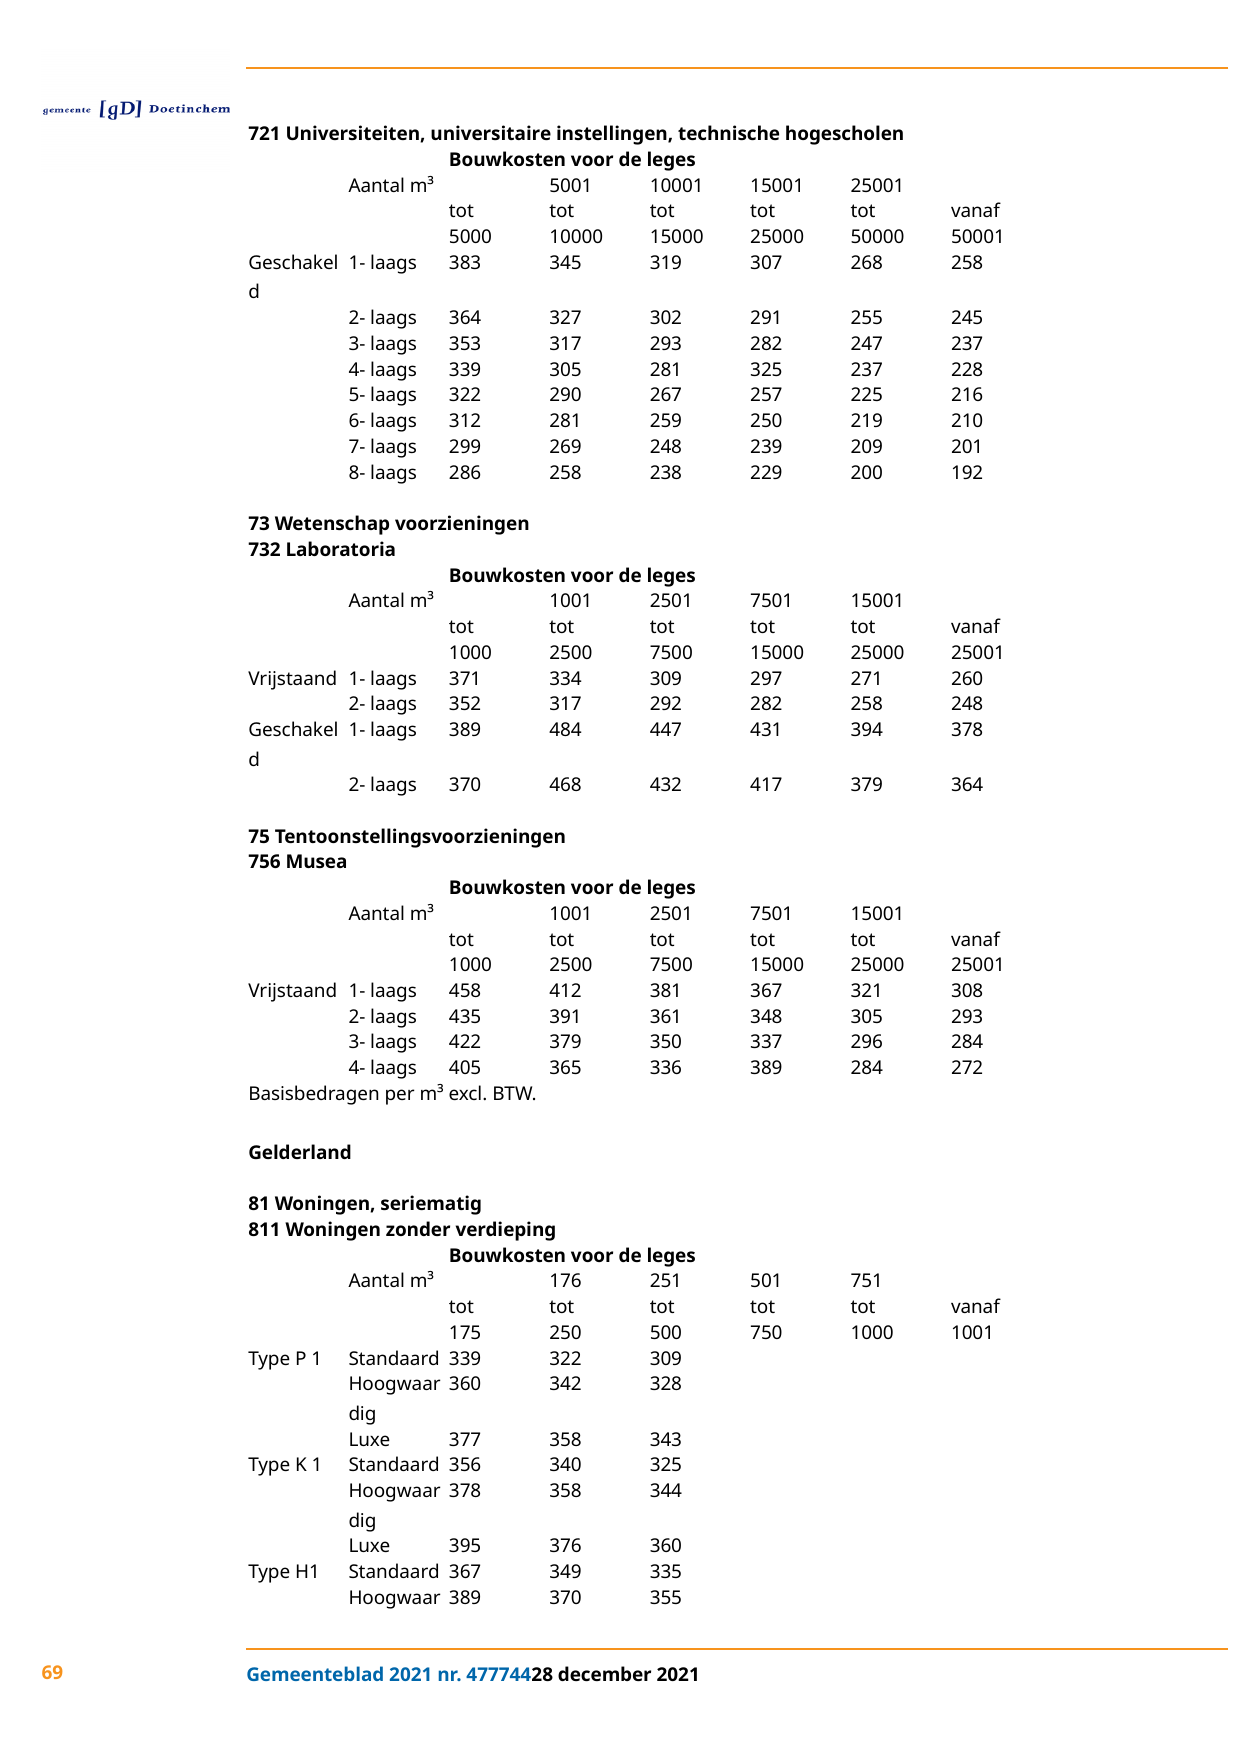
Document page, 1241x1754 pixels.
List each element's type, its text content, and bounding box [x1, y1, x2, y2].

table_cell 296 [850, 1029, 951, 1054]
table_cell [951, 1477, 1051, 1532]
table_cell tot [650, 926, 750, 952]
table_cell 200 [850, 459, 951, 484]
table_cell [348, 95, 449, 121]
table_cell 317 [549, 330, 649, 356]
table_cell 317 [549, 690, 649, 716]
table_cell 10000 [549, 224, 649, 249]
table_cell [951, 172, 1051, 198]
table_cell 4- laags [348, 1055, 449, 1080]
table_cell tot [850, 613, 951, 639]
table_cell 15001 [750, 172, 850, 198]
table_cell [750, 1584, 850, 1610]
table_cell 50000 [850, 224, 951, 249]
table_cell 1001 [549, 900, 649, 926]
table_cell [348, 926, 449, 952]
table_cell tot [549, 926, 649, 952]
table_cell 1000 [449, 639, 549, 665]
table_cell [248, 1003, 348, 1029]
table_cell 7- laags [348, 433, 449, 459]
table_cell [951, 1426, 1051, 1451]
table_cell 343 [650, 1426, 750, 1451]
table_cell 297 [750, 665, 850, 690]
table_cell 1- laags [348, 977, 449, 1003]
table_cell Bouwkosten voor de leges [449, 874, 1051, 900]
table_cell [248, 408, 348, 433]
table_cell [850, 1451, 951, 1477]
table_cell 210 [951, 408, 1051, 433]
table_cell [248, 146, 348, 172]
table_cell 7500 [650, 639, 750, 665]
table_cell [1051, 172, 1152, 198]
table_cell 5001 [549, 172, 649, 198]
table_cell [750, 1533, 850, 1558]
table_cell 250 [549, 1319, 649, 1345]
table_cell 216 [951, 382, 1051, 407]
table_cell 750 [750, 1319, 850, 1345]
table_cell [1051, 1190, 1152, 1216]
table_cell 381 [650, 977, 750, 1003]
table_cell [248, 1477, 348, 1532]
table_cell 367 [750, 977, 850, 1003]
table_cell [1051, 1055, 1152, 1080]
table_cell 367 [449, 1558, 549, 1584]
table_cell 237 [850, 356, 951, 382]
table_cell 811 Woningen zonder verdieping [248, 1216, 1051, 1242]
table_cell 245 [951, 305, 1051, 330]
table_cell 1000 [850, 1319, 951, 1345]
table_cell [951, 485, 1051, 510]
table_cell Bouwkosten voor de leges [449, 1242, 1051, 1267]
table_cell [951, 900, 1051, 926]
table_cell [549, 95, 649, 121]
table_cell 335 [650, 1558, 750, 1584]
table_cell 349 [549, 1558, 649, 1584]
table_cell [348, 639, 449, 665]
table_cell 15001 [850, 588, 951, 613]
table_cell 10001 [650, 172, 750, 198]
table_cell 391 [549, 1003, 649, 1029]
table_cell 364 [951, 771, 1051, 797]
table_cell 484 [549, 716, 649, 771]
table_cell [248, 874, 348, 900]
table_cell 268 [850, 249, 951, 304]
table_cell [248, 198, 348, 223]
table_cell [1051, 485, 1152, 510]
table_cell 3- laags [348, 330, 449, 356]
table_cell [248, 485, 348, 510]
table_cell Standaard [348, 1451, 449, 1477]
table_cell [1051, 536, 1152, 562]
table_cell 281 [650, 356, 750, 382]
table_cell [1051, 797, 1152, 823]
table_cell [449, 900, 549, 926]
table_cell [248, 356, 348, 382]
table_cell 25001 [850, 172, 951, 198]
table_cell 432 [650, 771, 750, 797]
table_cell Aantal m³ [348, 588, 449, 613]
table_cell [248, 1268, 348, 1293]
table_cell [750, 1558, 850, 1584]
table_cell [1051, 1242, 1152, 1267]
table_cell [248, 952, 348, 977]
table_cell [1051, 1319, 1152, 1345]
table_cell 308 [951, 977, 1051, 1003]
table_cell [348, 874, 449, 900]
table_cell 340 [549, 1451, 649, 1477]
table_cell 281 [549, 408, 649, 433]
table_cell 15000 [750, 952, 850, 977]
table_cell 228 [951, 356, 1051, 382]
table_cell [951, 95, 1051, 121]
table_cell [850, 1584, 951, 1610]
table_cell 378 [449, 1477, 549, 1532]
table_cell Type P 1 [248, 1345, 348, 1370]
table_cell 361 [650, 1003, 750, 1029]
table_cell tot [850, 1293, 951, 1319]
table_cell 248 [650, 433, 750, 459]
table_cell [449, 172, 549, 198]
table_cell 255 [850, 305, 951, 330]
table_cell [348, 1319, 449, 1345]
table_cell 358 [549, 1426, 649, 1451]
table_cell 721 Universiteiten, universitaire instellingen, technische hogescholen [248, 121, 1051, 146]
table_cell 2- laags [348, 1003, 449, 1029]
table_cell 412 [549, 977, 649, 1003]
table_cell 7501 [750, 588, 850, 613]
table_cell [248, 588, 348, 613]
table_cell 309 [650, 665, 750, 690]
table_cell [1051, 224, 1152, 249]
table_cell [248, 1370, 348, 1426]
table_cell [1051, 1268, 1152, 1293]
table_cell [248, 926, 348, 952]
table_cell 327 [549, 305, 649, 330]
table_cell [1051, 330, 1152, 356]
table_cell Hoogwaardig [348, 1370, 449, 1426]
table_cell [1051, 1558, 1152, 1584]
table_cell 248 [951, 690, 1051, 716]
table_cell tot [750, 613, 850, 639]
table_cell [1051, 408, 1152, 433]
table_cell 238 [650, 459, 750, 484]
table_cell 356 [449, 1451, 549, 1477]
table_cell 176 [549, 1268, 649, 1293]
table_cell 417 [750, 771, 850, 797]
table_cell [1051, 849, 1152, 874]
table_cell [1051, 249, 1152, 304]
table_cell 251 [650, 1268, 750, 1293]
table_cell [951, 1558, 1051, 1584]
table_cell 309 [650, 1345, 750, 1370]
table_cell [1051, 952, 1152, 977]
table_cell 405 [449, 1055, 549, 1080]
table_cell [951, 1165, 1051, 1190]
table_cell [248, 562, 348, 587]
table_cell 4- laags [348, 356, 449, 382]
table_cell [1051, 771, 1152, 797]
table_cell [248, 1242, 348, 1267]
table_cell 25001 [951, 639, 1051, 665]
table_cell [1051, 1029, 1152, 1054]
table_cell 15001 [850, 900, 951, 926]
table_cell 1- laags [348, 665, 449, 690]
table_cell 257 [750, 382, 850, 407]
table_cell tot [549, 198, 649, 223]
table_cell 7500 [650, 952, 750, 977]
table_cell [348, 1165, 449, 1190]
table_cell [1051, 1345, 1152, 1370]
table_cell [248, 1293, 348, 1319]
table_cell 305 [850, 1003, 951, 1029]
table_cell 282 [750, 690, 850, 716]
table_cell [650, 1165, 750, 1190]
table_cell Type K 1 [248, 1451, 348, 1477]
table_cell [248, 639, 348, 665]
table_cell [248, 95, 348, 121]
table_cell [1051, 690, 1152, 716]
table_cell 431 [750, 716, 850, 771]
table_cell [348, 1293, 449, 1319]
table_cell [1051, 198, 1152, 223]
table_cell [1051, 305, 1152, 330]
table_cell [750, 1477, 850, 1532]
table_cell 355 [650, 1584, 750, 1610]
table_cell 1- laags [348, 716, 449, 771]
table_cell [1051, 1533, 1152, 1558]
table_cell [1051, 1451, 1152, 1477]
table_cell 272 [951, 1055, 1051, 1080]
table_cell [248, 900, 348, 926]
table_cell [1051, 900, 1152, 926]
table_cell 73 Wetenschap voorzieningen [248, 510, 1051, 536]
table_cell 225 [850, 382, 951, 407]
table_cell [850, 1558, 951, 1584]
table_cell 370 [549, 1584, 649, 1610]
table_cell [1051, 1584, 1152, 1610]
table_cell 5000 [449, 224, 549, 249]
table_cell [1051, 1165, 1152, 1190]
table_cell tot [750, 1293, 850, 1319]
table_cell 258 [549, 459, 649, 484]
table_cell tot [650, 1293, 750, 1319]
table_cell vanaf [951, 926, 1051, 952]
table_cell 344 [650, 1477, 750, 1532]
table_cell 1000 [449, 952, 549, 977]
table_cell 192 [951, 459, 1051, 484]
table_cell 2- laags [348, 305, 449, 330]
table_cell [1051, 356, 1152, 382]
table_cell [1051, 146, 1152, 172]
table_cell 247 [850, 330, 951, 356]
table_cell [248, 1319, 348, 1345]
table_cell [1051, 433, 1152, 459]
table_cell tot [549, 613, 649, 639]
table_cell 339 [449, 356, 549, 382]
table_cell [248, 1533, 348, 1558]
table_cell 2- laags [348, 771, 449, 797]
table_cell 328 [650, 1370, 750, 1426]
table_cell 458 [449, 977, 549, 1003]
table_cell [1051, 977, 1152, 1003]
table_cell 219 [850, 408, 951, 433]
table_cell 229 [750, 459, 850, 484]
table_cell [1051, 716, 1152, 771]
table_cell [248, 797, 1051, 823]
table_cell 1- laags [348, 249, 449, 304]
table_cell [951, 1345, 1051, 1370]
table_cell 293 [951, 1003, 1051, 1029]
table_cell 81 Woningen, seriematig [248, 1190, 1051, 1216]
table_cell [248, 771, 348, 797]
table_cell 2501 [650, 900, 750, 926]
table_cell 394 [850, 716, 951, 771]
table_cell [348, 224, 449, 249]
table_cell Aantal m³ [348, 900, 449, 926]
table_cell 267 [650, 382, 750, 407]
table_cell 292 [650, 690, 750, 716]
table_cell 360 [650, 1533, 750, 1558]
table_cell 25001 [951, 952, 1051, 977]
table_cell 2500 [549, 639, 649, 665]
table_cell 258 [951, 249, 1051, 304]
table_cell [750, 1165, 850, 1190]
table_cell [951, 1533, 1051, 1558]
table_cell [1051, 1370, 1152, 1426]
table_cell 271 [850, 665, 951, 690]
table_cell 239 [750, 433, 850, 459]
table_cell [850, 485, 951, 510]
table_cell 348 [750, 1003, 850, 1029]
table_cell [1051, 510, 1152, 536]
table_cell [248, 224, 348, 249]
table_cell 201 [951, 433, 1051, 459]
table_cell Luxe [348, 1533, 449, 1558]
table_cell 1001 [549, 588, 649, 613]
table_cell tot [850, 198, 951, 223]
table_cell tot [650, 198, 750, 223]
table_cell 286 [449, 459, 549, 484]
table_cell 371 [449, 665, 549, 690]
table_cell 8- laags [348, 459, 449, 484]
table_cell [248, 1584, 348, 1610]
table_cell 364 [449, 305, 549, 330]
table_cell [850, 1345, 951, 1370]
table_cell Hoogwaardig [348, 1477, 449, 1532]
table_cell 321 [850, 977, 951, 1003]
table_header [1051, 1139, 1152, 1164]
table_cell [248, 1426, 348, 1451]
table_cell 290 [549, 382, 649, 407]
table_cell [449, 1165, 549, 1190]
table_cell 325 [750, 356, 850, 382]
table_cell 377 [449, 1426, 549, 1451]
table_cell [1051, 926, 1152, 952]
table_cell 389 [449, 716, 549, 771]
table_cell [348, 146, 449, 172]
table_cell 3- laags [348, 1029, 449, 1054]
table_cell 1001 [951, 1319, 1051, 1345]
table_cell [348, 952, 449, 977]
table_cell [750, 95, 850, 121]
table_cell [1051, 121, 1152, 146]
table_cell [750, 1451, 850, 1477]
table_cell 259 [650, 408, 750, 433]
table_cell 269 [549, 433, 649, 459]
table_cell [1051, 665, 1152, 690]
table_cell [549, 485, 649, 510]
table_cell 325 [650, 1451, 750, 1477]
table_cell 282 [750, 330, 850, 356]
table_cell [951, 588, 1051, 613]
table_cell [449, 1268, 549, 1293]
table_cell [449, 588, 549, 613]
table_cell 756 Musea [248, 849, 1051, 874]
table_cell [1051, 639, 1152, 665]
table_cell tot [850, 926, 951, 952]
table_cell 342 [549, 1370, 649, 1426]
table_cell [1051, 95, 1152, 121]
table_cell Bouwkosten voor de leges [449, 562, 1051, 587]
table_cell Vrijstaand [248, 665, 348, 690]
table_cell 352 [449, 690, 549, 716]
table_cell 389 [750, 1055, 850, 1080]
table_cell [1051, 1216, 1152, 1242]
table_cell [650, 95, 750, 121]
table_cell 500 [650, 1319, 750, 1345]
table_cell 319 [650, 249, 750, 304]
table_cell 5- laags [348, 382, 449, 407]
table_cell 299 [449, 433, 549, 459]
table_cell 350 [650, 1029, 750, 1054]
table_cell Aantal m³ [348, 1268, 449, 1293]
table_cell [1051, 1080, 1152, 1106]
table_cell [850, 1165, 951, 1190]
table_cell 334 [549, 665, 649, 690]
table_cell [951, 1584, 1051, 1610]
table_cell [248, 690, 348, 716]
table_cell 307 [750, 249, 850, 304]
table_cell 447 [650, 716, 750, 771]
table_cell 353 [449, 330, 549, 356]
table_cell [248, 172, 348, 198]
table_cell Standaard [348, 1558, 449, 1584]
table_cell tot [650, 613, 750, 639]
table_cell Hoogwaar [348, 1584, 449, 1610]
table_cell 2- laags [348, 690, 449, 716]
table_cell tot [449, 613, 549, 639]
table_cell 50001 [951, 224, 1051, 249]
table_cell [951, 1370, 1051, 1426]
table_cell 379 [549, 1029, 649, 1054]
table_cell [1051, 1293, 1152, 1319]
table_cell vanaf [951, 613, 1051, 639]
table_cell Bouwkosten voor de leges [449, 146, 1051, 172]
table_cell 336 [650, 1055, 750, 1080]
table_cell [248, 305, 348, 330]
table_cell [1051, 823, 1152, 849]
table_cell tot [750, 198, 850, 223]
table_cell 291 [750, 305, 850, 330]
table_cell tot [449, 198, 549, 223]
table_cell [248, 382, 348, 407]
table_cell [348, 198, 449, 223]
table_cell 15000 [650, 224, 750, 249]
table_cell tot [549, 1293, 649, 1319]
table_cell 15000 [750, 639, 850, 665]
table_cell 376 [549, 1533, 649, 1558]
table_cell 345 [549, 249, 649, 304]
table_cell 435 [449, 1003, 549, 1029]
table_cell 383 [449, 249, 549, 304]
table_cell [850, 1426, 951, 1451]
table_cell [951, 1268, 1051, 1293]
table_cell 302 [650, 305, 750, 330]
table_cell 379 [850, 771, 951, 797]
table_cell Geschakeld [248, 716, 348, 771]
table_cell [1051, 1003, 1152, 1029]
table_cell [248, 1055, 348, 1080]
table_cell 237 [951, 330, 1051, 356]
table_cell [248, 330, 348, 356]
table_cell [348, 613, 449, 639]
table_cell 305 [549, 356, 649, 382]
table_cell 751 [850, 1268, 951, 1293]
table_cell [449, 485, 549, 510]
table_cell 258 [850, 690, 951, 716]
table_cell 339 [449, 1345, 549, 1370]
table_cell [549, 1165, 649, 1190]
table_cell [248, 459, 348, 484]
table_cell 468 [549, 771, 649, 797]
table_cell tot [449, 926, 549, 952]
table_cell 422 [449, 1029, 549, 1054]
table_cell [1051, 588, 1152, 613]
table_cell 322 [449, 382, 549, 407]
table_cell Basisbedragen per m³ excl. BTW. [248, 1080, 1051, 1106]
table_cell Standaard [348, 1345, 449, 1370]
table_cell 337 [750, 1029, 850, 1054]
table_cell 312 [449, 408, 549, 433]
table_header Gelderland [248, 1139, 1051, 1164]
table_cell [348, 485, 449, 510]
table_cell 75 Tentoonstellingsvoorzieningen [248, 823, 1051, 849]
table_cell 260 [951, 665, 1051, 690]
table_cell 501 [750, 1268, 850, 1293]
table_cell [1051, 1426, 1152, 1451]
table_cell 378 [951, 716, 1051, 771]
table_cell Luxe [348, 1426, 449, 1451]
table_cell [1051, 459, 1152, 484]
table_cell [248, 1165, 348, 1190]
picture [41, 47, 231, 172]
table_cell [650, 485, 750, 510]
table_cell 2501 [650, 588, 750, 613]
table_cell [750, 1370, 850, 1426]
table_cell 209 [850, 433, 951, 459]
table_cell [248, 433, 348, 459]
table_cell vanaf [951, 198, 1051, 223]
table_cell [1051, 562, 1152, 587]
table_cell [449, 95, 549, 121]
table_cell [850, 1533, 951, 1558]
table_cell tot [750, 926, 850, 952]
table_cell [850, 1477, 951, 1532]
table_cell [750, 485, 850, 510]
table_cell 732 Laboratoria [248, 536, 1051, 562]
table_cell 293 [650, 330, 750, 356]
table_cell 2500 [549, 952, 649, 977]
table_cell 7501 [750, 900, 850, 926]
table_cell 370 [449, 771, 549, 797]
table_cell [1051, 382, 1152, 407]
table_cell 322 [549, 1345, 649, 1370]
table_cell [850, 95, 951, 121]
table_cell 175 [449, 1319, 549, 1345]
table_cell [248, 613, 348, 639]
table_cell [248, 1029, 348, 1054]
table_cell 395 [449, 1533, 549, 1558]
table_cell 6- laags [348, 408, 449, 433]
table_cell [1051, 613, 1152, 639]
table_cell Aantal m³ [348, 172, 449, 198]
table_cell 284 [850, 1055, 951, 1080]
table_cell tot [449, 1293, 549, 1319]
table_cell 25000 [850, 639, 951, 665]
table_cell [850, 1370, 951, 1426]
table_cell Type H1 [248, 1558, 348, 1584]
table_cell [348, 1242, 449, 1267]
table_cell 25000 [750, 224, 850, 249]
table_cell [1051, 1477, 1152, 1532]
table_cell 360 [449, 1370, 549, 1426]
table_cell [750, 1426, 850, 1451]
table_cell [951, 1451, 1051, 1477]
table_cell 284 [951, 1029, 1051, 1054]
table_cell 365 [549, 1055, 649, 1080]
table_cell [750, 1345, 850, 1370]
table_cell Vrijstaand [248, 977, 348, 1003]
table_cell Geschakeld [248, 249, 348, 304]
table_cell [348, 562, 449, 587]
table_cell 250 [750, 408, 850, 433]
table_cell 25000 [850, 952, 951, 977]
table_cell vanaf [951, 1293, 1051, 1319]
table_cell [1051, 874, 1152, 900]
table_cell 389 [449, 1584, 549, 1610]
table_cell 358 [549, 1477, 649, 1532]
